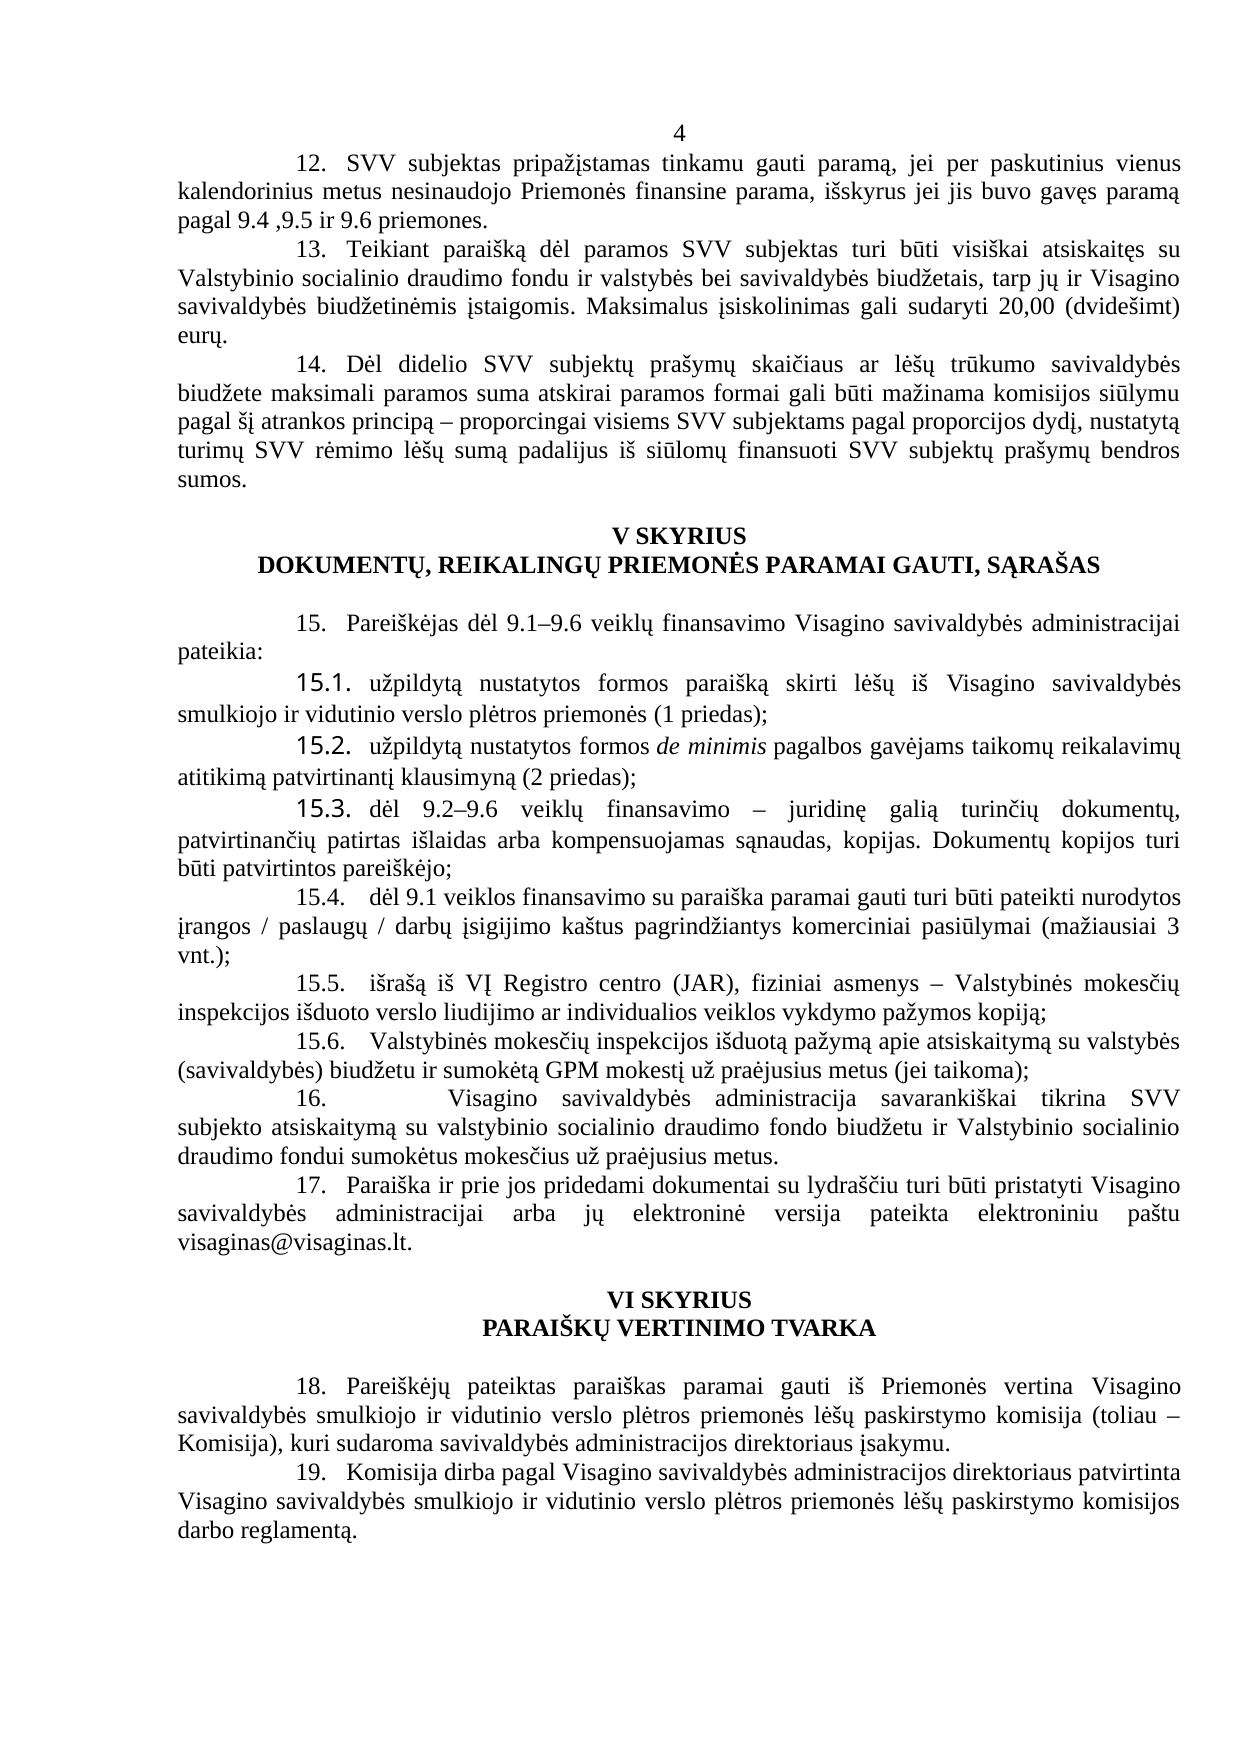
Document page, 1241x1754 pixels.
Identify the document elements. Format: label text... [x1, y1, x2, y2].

text 14. Dėl didelio SVV subjektų prašymų skaičiaus ar lėšų trūkumo savivaldybės biudžete maksimali paramos suma atskirai paramos formai gali būti mažinama komisijos siūlymu pagal šį atrankos principą – proporcingai visiems SVV subjektams pagal proporcijos dydį, nustatytą turimų SVV rėmimo lėšų sumą padalijus iš siūlomų finansuoti SVV subjektų prašymų bendros sumos. [177, 349, 1181, 493]
text 15.1. užpildytą nustatytos formos paraišką skirti lėšų iš Visagino savivaldybės smulkiojo ir vidutinio verslo plėtros priemonės (1 priedas); [177, 665, 1181, 728]
text DOKUMENTŲ, REIKALINGŲ PRIEMONĖS PARAMAI GAUTI, SĄRAŠAS [177, 550, 1181, 579]
text 15.6. Valstybinės mokesčių inspekcijos išduotą pažymą apie atsiskaitymą su valstybės (savivaldybės) biudžetu ir sumokėtą GPM mokestį už praėjusius metus (jei taikoma); [177, 1026, 1181, 1083]
text 15.4. dėl 9.1 veiklos finansavimo su paraiška paramai gauti turi būti pateikti nurodytos įrangos / paslaugų / darbų įsigijimo kaštus pagrindžiantys komerciniai pasiūlymai (mažiausiai 3 vnt.); [177, 882, 1181, 968]
text PARAIŠKŲ VERTINIMO TVARKA [177, 1313, 1181, 1342]
text 15.2. užpildytą nustatytos formos de minimis pagalbos gavėjams taikomų reikalavimų atitikimą patvirtinantį klausimyną (2 priedas); [177, 728, 1181, 791]
text Vi SKYRIUS [177, 1285, 1181, 1313]
text 17. Paraiška ir prie jos pridedami dokumentai su lydraščiu turi būti pristatyti Visagino savivaldybės administracijai arba jų elektroninė versija pateikta elektroniniu paštu visaginas@visaginas.lt. [177, 1170, 1181, 1256]
text V skyrius [177, 521, 1181, 550]
text 16. Visagino savivaldybės administracija savarankiškai tikrina SVV subjekto atsiskaitymą su valstybinio socialinio draudimo fondo biudžetu ir Valstybinio socialinio draudimo fondui sumokėtus mokesčius už praėjusius metus. [177, 1083, 1181, 1170]
text 12. SVV subjektas pripažįstamas tinkamu gauti paramą, jei per paskutinius vienus kalendorinius metus nesinaudojo Priemonės finansine parama, išskyrus jei jis buvo gavęs paramą pagal 9.4 ,9.5 ir 9.6 priemones. [177, 148, 1181, 234]
text 15.5. išrašą iš VĮ Registro centro (JAR), fiziniai asmenys – Valstybinės mokesčių inspekcijos išduoto verslo liudijimo ar individualios veiklos vykdymo pažymos kopiją; [177, 968, 1181, 1026]
text 15.3. dėl 9.2–9.6 veiklų finansavimo – juridinę galią turinčių dokumentų, patvirtinančių patirtas išlaidas arba kompensuojamas sąnaudas, kopijas. Dokumentų kopijos turi būti patvirtintos pareiškėjo; [177, 791, 1181, 882]
text 18. Pareiškėjų pateiktas paraiškas paramai gauti iš Priemonės vertina Visagino savivaldybės smulkiojo ir vidutinio verslo plėtros priemonės lėšų paskirstymo komisija (toliau – Komisija), kuri sudaroma savivaldybės administracijos direktoriaus įsakymu. [177, 1371, 1181, 1457]
text 15. Pareiškėjas dėl 9.1–9.6 veiklų finansavimo Visagino savivaldybės administracijai pateikia: [177, 608, 1181, 665]
text 13. Teikiant paraišką dėl paramos SVV subjektas turi būti visiškai atsiskaitęs su Valstybinio socialinio draudimo fondu ir valstybės bei savivaldybės biudžetais, tarp jų ir Visagino savivaldybės biudžetinėmis įstaigomis. Maksimalus įsiskolinimas gali sudaryti 20,00 (dvidešimt) eurų. [177, 234, 1181, 349]
text 19. Komisija dirba pagal Visagino savivaldybės administracijos direktoriaus patvirtinta Visagino savivaldybės smulkiojo ir vidutinio verslo plėtros priemonės lėšų paskirstymo komisijos darbo reglamentą. [177, 1457, 1181, 1543]
